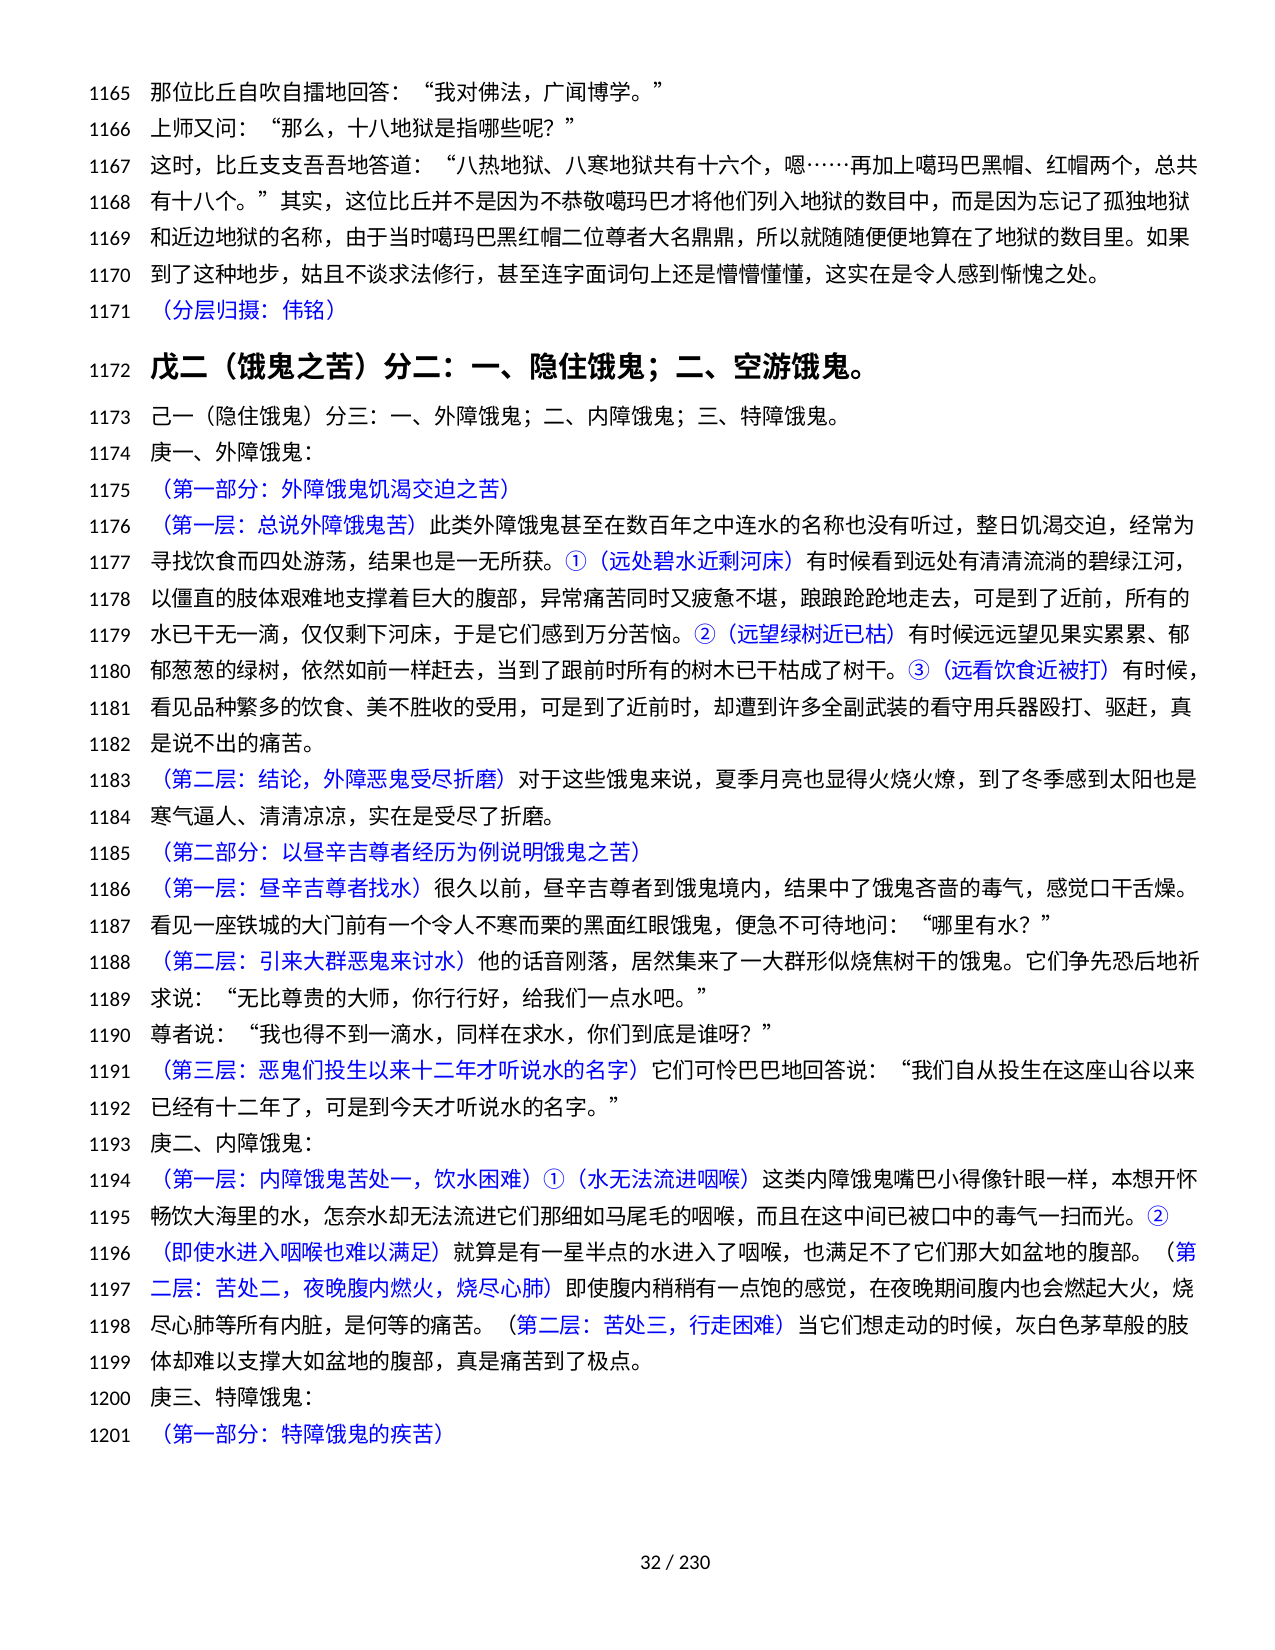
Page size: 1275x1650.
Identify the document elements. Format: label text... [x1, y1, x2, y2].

text 庚二、内障饿鬼： [150, 1126, 1200, 1158]
text （第二部分：以昼辛吉尊者经历为例说明饿鬼之苦） [150, 835, 1200, 867]
text 上师又问：“那么，十八地狱是指哪些呢？” [150, 111, 1200, 143]
text （第二层：结论，外障恶鬼受尽折磨）对于这些饿鬼来说，夏季月亮也显得火烧火燎，到了冬季感到太阳也是寒气逼人、清清凉凉，实在是受尽了折磨。 [150, 762, 1200, 830]
text （分层归摄：伟铭） [150, 293, 1200, 325]
text 己一（隐住饿鬼）分三：一、外障饿鬼；二、内障饿鬼；三、特障饿鬼。 [150, 399, 1200, 431]
text 庚一、外障饿鬼： [150, 435, 1200, 467]
subtitle 戊二（饿鬼之苦）分二：一、隐住饿鬼；二、空游饿鬼。 [150, 344, 1200, 386]
text 那位比丘自吹自擂地回答：“我对佛法，广闻博学。” [150, 75, 1200, 107]
text （第一部分：特障饿鬼的疾苦） [150, 1417, 1200, 1448]
text 这时，比丘支支吾吾地答道：“八热地狱、八寒地狱共有十六个，嗯……再加上噶玛巴黑帽、红帽两个，总共有十八个。”其实，这位比丘并不是因为不恭敬噶玛巴才将他们列入地狱的数目中，而是因为忘记了孤独地狱和近边地狱的名称，由于当时噶玛巴黑红帽二位尊者大名鼎鼎，所以就随随便便地算在了地狱的数目里。如果到了这种地步，姑且不谈求法修行，甚至连字面词句上还是懵懵懂懂，这实在是令人感到惭愧之处。 [150, 148, 1200, 288]
text （第一层：昼辛吉尊者找水）很久以前，昼辛吉尊者到饿鬼境内，结果中了饿鬼吝啬的毒气，感觉口干舌燥。看见一座铁城的大门前有一个令人不寒而栗的黑面红眼饿鬼，便急不可待地问：“哪里有水？” [150, 871, 1200, 939]
text （第一部分：外障饿鬼饥渴交迫之苦） [150, 472, 1200, 503]
text （第二层：引来大群恶鬼来讨水）他的话音刚落，居然集来了一大群形似烧焦树干的饿鬼。它们争先恐后地祈求说：“无比尊贵的大师，你行行好，给我们一点水吧。” [150, 944, 1200, 1012]
text 尊者说：“我也得不到一滴水，同样在求水，你们到底是谁呀？” [150, 1017, 1200, 1048]
text （第一层：内障饿鬼苦处一，饮水困难）①（水无法流进咽喉）这类内障饿鬼嘴巴小得像针眼一样，本想开怀畅饮大海里的水，怎奈水却无法流进它们那细如马尾毛的咽喉，而且在这中间已被口中的毒气一扫而光。②（即使水进入咽喉也难以满足）就算是有一星半点的水进入了咽喉，也满足不了它们那大如盆地的腹部。（第二层：苦处二，夜晚腹内燃火，烧尽心肺）即使腹内稍稍有一点饱的感觉，在夜晚期间腹内也会燃起大火，烧尽心肺等所有内脏，是何等的痛苦。（第二层：苦处三，行走困难）当它们想走动的时候，灰白色茅草般的肢体却难以支撑大如盆地的腹部，真是痛苦到了极点。 [150, 1162, 1200, 1376]
text （第三层：恶鬼们投生以来十二年才听说水的名字）它们可怜巴巴地回答说：“我们自从投生在这座山谷以来已经有十二年了，可是到今天才听说水的名字。” [150, 1053, 1200, 1121]
text （第一层：总说外障饿鬼苦）此类外障饿鬼甚至在数百年之中连水的名称也没有听过，整日饥渴交迫，经常为寻找饮食而四处游荡，结果也是一无所获。①（远处碧水近剩河床）有时候看到远处有清清流淌的碧绿江河，以僵直的肢体艰难地支撑着巨大的腹部，异常痛苦同时又疲惫不堪，踉踉跄跄地走去，可是到了近前，所有的水已干无一滴，仅仅剩下河床，于是它们感到万分苦恼。②（远望绿树近已枯）有时候远远望见果实累累、郁郁葱葱的绿树，依然如前一样赶去，当到了跟前时所有的树木已干枯成了树干。③（远看饮食近被打）有时候，看见品种繁多的饮食、美不胜收的受用，可是到了近前时，却遭到许多全副武装的看守用兵器殴打、驱赶，真是说不出的痛苦。 [150, 508, 1200, 758]
text 庚三、特障饿鬼： [150, 1380, 1200, 1412]
